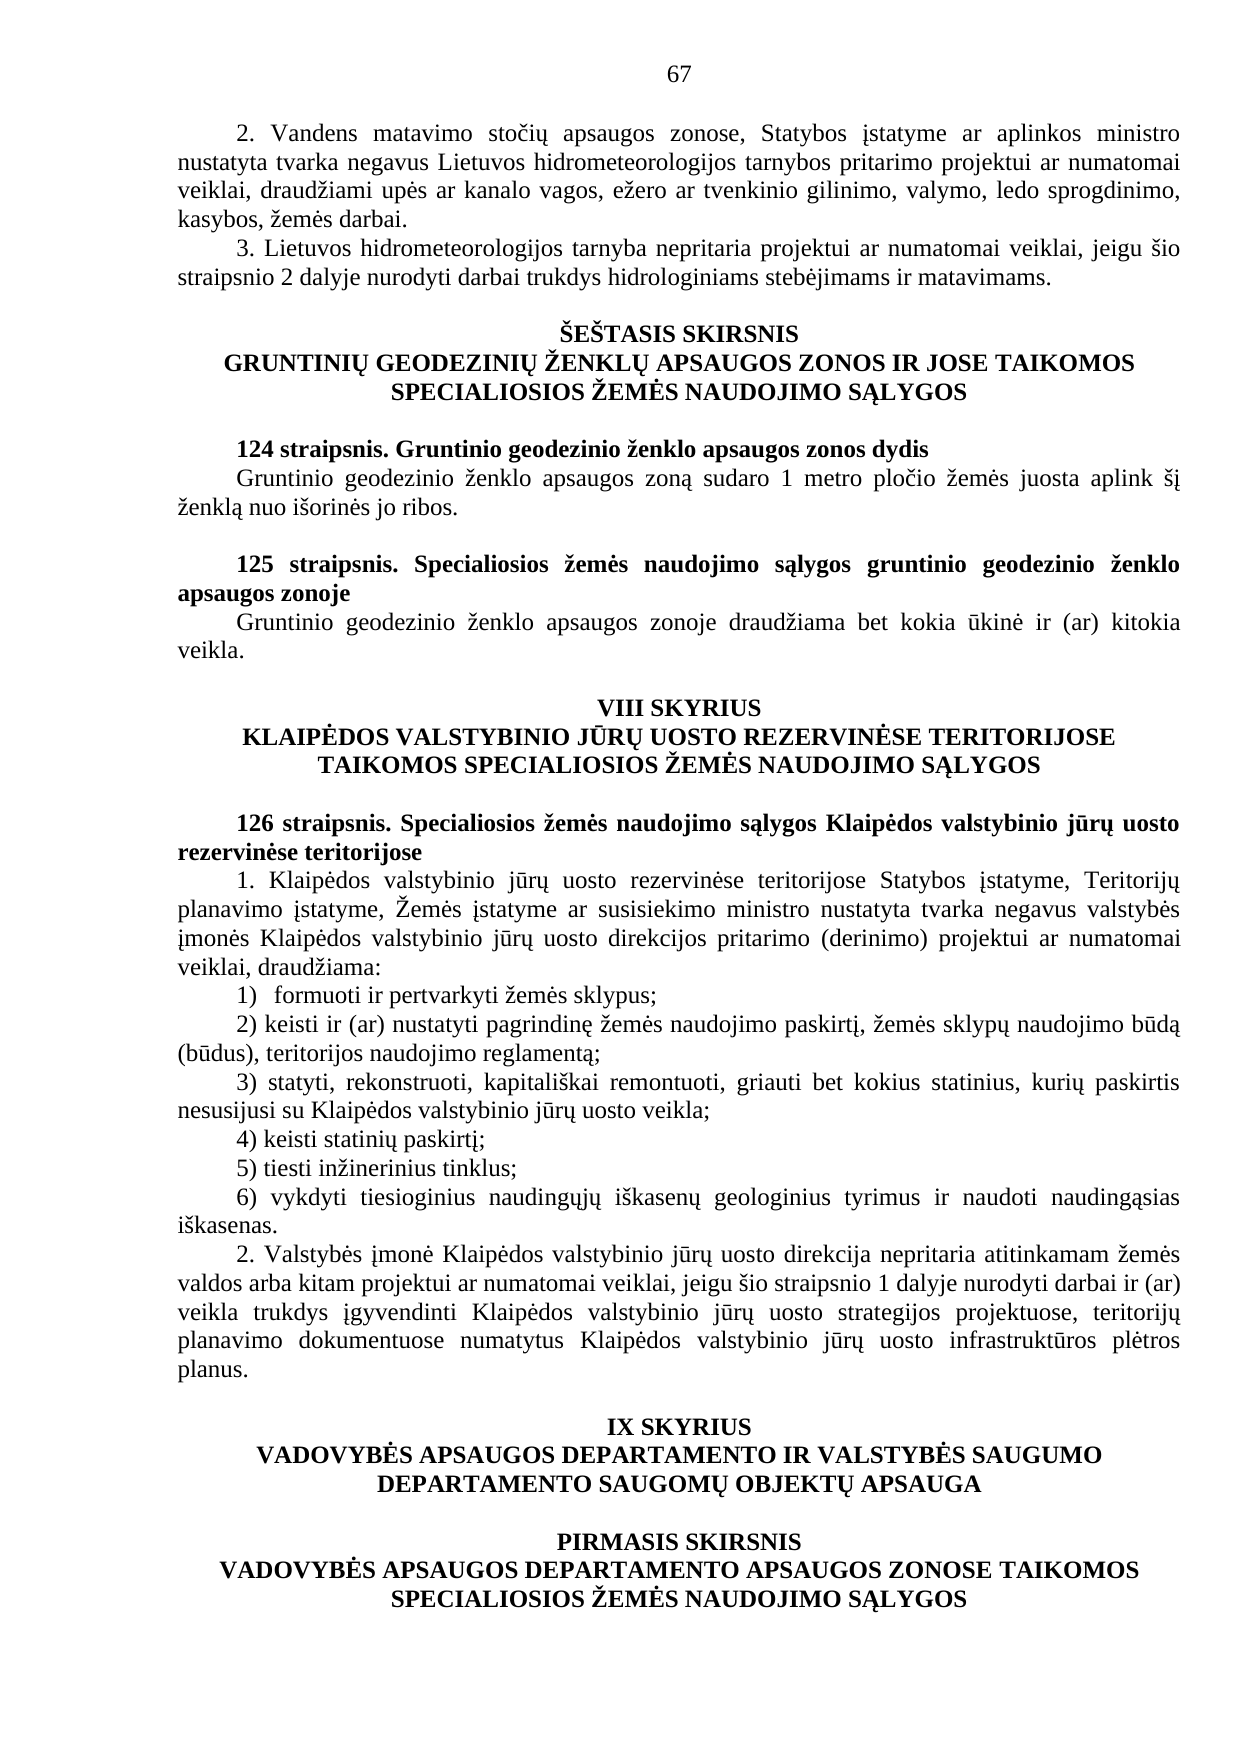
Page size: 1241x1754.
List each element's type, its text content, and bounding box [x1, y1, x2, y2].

text 3. Lietuvos hidrometeorologijos tarnyba nepritaria projektui ar numatomai veiklai, jeigu šio straipsnio 2 dalyje nurodyti darbai trukdys hidrologiniams stebėjimams ir matavimams. [177, 233, 1181, 291]
text 126 straipsnis. Specialiosios žemės naudojimo sąlygos Klaipėdos valstybinio jūrų uosto rezervinėse teritorijose [177, 808, 1181, 866]
text Gruntinio geodezinio ženklo apsaugos zonoje draudžiama bet kokia ūkinė ir (ar) kitokia veikla. [177, 607, 1181, 664]
text 3) statyti, rekonstruoti, kapitališkai remontuoti, griauti bet kokius statinius, kurių paskirtis nesusijusi su Klaipėdos valstybinio jūrų uosto veikla; [177, 1067, 1181, 1124]
text VADOVYBĖS APSAUGOS DEPARTAMENTO APSAUGOS ZONOSE TAIKOMOS SPECIALIOSIOS ŽEMĖS NAUDOJIMO SĄLYGOS [177, 1556, 1181, 1613]
text VIII SKYRIUS [177, 693, 1181, 722]
text 2. Valstybės įmonė Klaipėdos valstybinio jūrų uosto direkcija nepritaria atitinkamam žemės valdos arba kitam projektui ar numatomai veiklai, jeigu šio straipsnio 1 dalyje nurodyti darbai ir (ar) veikla trukdys įgyvendinti Klaipėdos valstybinio jūrų uosto strategijos projektuose, teritorijų planavimo dokumentuose numatytus Klaipėdos valstybinio jūrų uosto infrastruktūros plėtros planus. [177, 1239, 1181, 1383]
text Gruntinio geodezinio ženklo apsaugos zoną sudaro 1 metro pločio žemės juosta aplink šį ženklą nuo išorinės jo ribos. [177, 463, 1181, 521]
text 124 straipsnis. Gruntinio geodezinio ženklo apsaugos zonos dydis [177, 434, 1181, 463]
text 4) keisti statinių paskirtį; [177, 1124, 1181, 1153]
text 125 straipsnis. Specialiosios žemės naudojimo sąlygos gruntinio geodezinio ženklo apsaugos zonoje [177, 549, 1181, 607]
text 6) vykdyti tiesioginius naudingųjų iškasenų geologinius tyrimus ir naudoti naudingąsias iškasenas. [177, 1182, 1181, 1239]
text PIRMASIS SKIRSNIS [177, 1527, 1181, 1556]
text GRUNTINIŲ GEODEZINIŲ ŽENKLŲ APSAUGOS ZONOS IR JOSE TAIKOMOS SPECIALIOSIOS ŽEMĖS NAUDOJIMO SĄLYGOS [177, 348, 1181, 406]
text 1) formuoti ir pertvarkyti žemės sklypus; [236, 981, 1181, 1009]
text 2) keisti ir (ar) nustatyti pagrindinę žemės naudojimo paskirtį, žemės sklypų naudojimo būdą (būdus), teritorijos naudojimo reglamentą; [177, 1009, 1181, 1067]
text VADOVYBĖS APSAUGOS DEPARTAMENTO IR VALSTYBĖS SAUGUMO DEPARTAMENTO SAUGOMŲ OBJEKTŲ APSAUGA [177, 1441, 1181, 1498]
text 1. Klaipėdos valstybinio jūrų uosto rezervinėse teritorijose Statybos įstatyme, Teritorijų planavimo įstatyme, Žemės įstatyme ar susisiekimo ministro nustatyta tvarka negavus valstybės įmonės Klaipėdos valstybinio jūrų uosto direkcijos pritarimo (derinimo) projektui ar numatomai veiklai, draudžiama: [177, 866, 1181, 981]
text 2. Vandens matavimo stočių apsaugos zonose, Statybos įstatyme ar aplinkos ministro nustatyta tvarka negavus Lietuvos hidrometeorologijos tarnybos pritarimo projektui ar numatomai veiklai, draudžiami upės ar kanalo vagos, ežero ar tvenkinio gilinimo, valymo, ledo sprogdinimo, kasybos, žemės darbai. [177, 118, 1181, 233]
text ŠEŠTASIS SKIRSNIS [177, 319, 1181, 348]
text KLAIPĖDOS VALSTYBINIO JŪRŲ UOSTO REZERVINĖSE TERITORIJOSE TAIKOMOS SPECIALIOSIOS ŽEMĖS NAUDOJIMO SĄLYGOS [177, 722, 1181, 779]
text IX SKYRIUS [177, 1412, 1181, 1441]
text 5) tiesti inžinerinius tinklus; [177, 1153, 1181, 1182]
